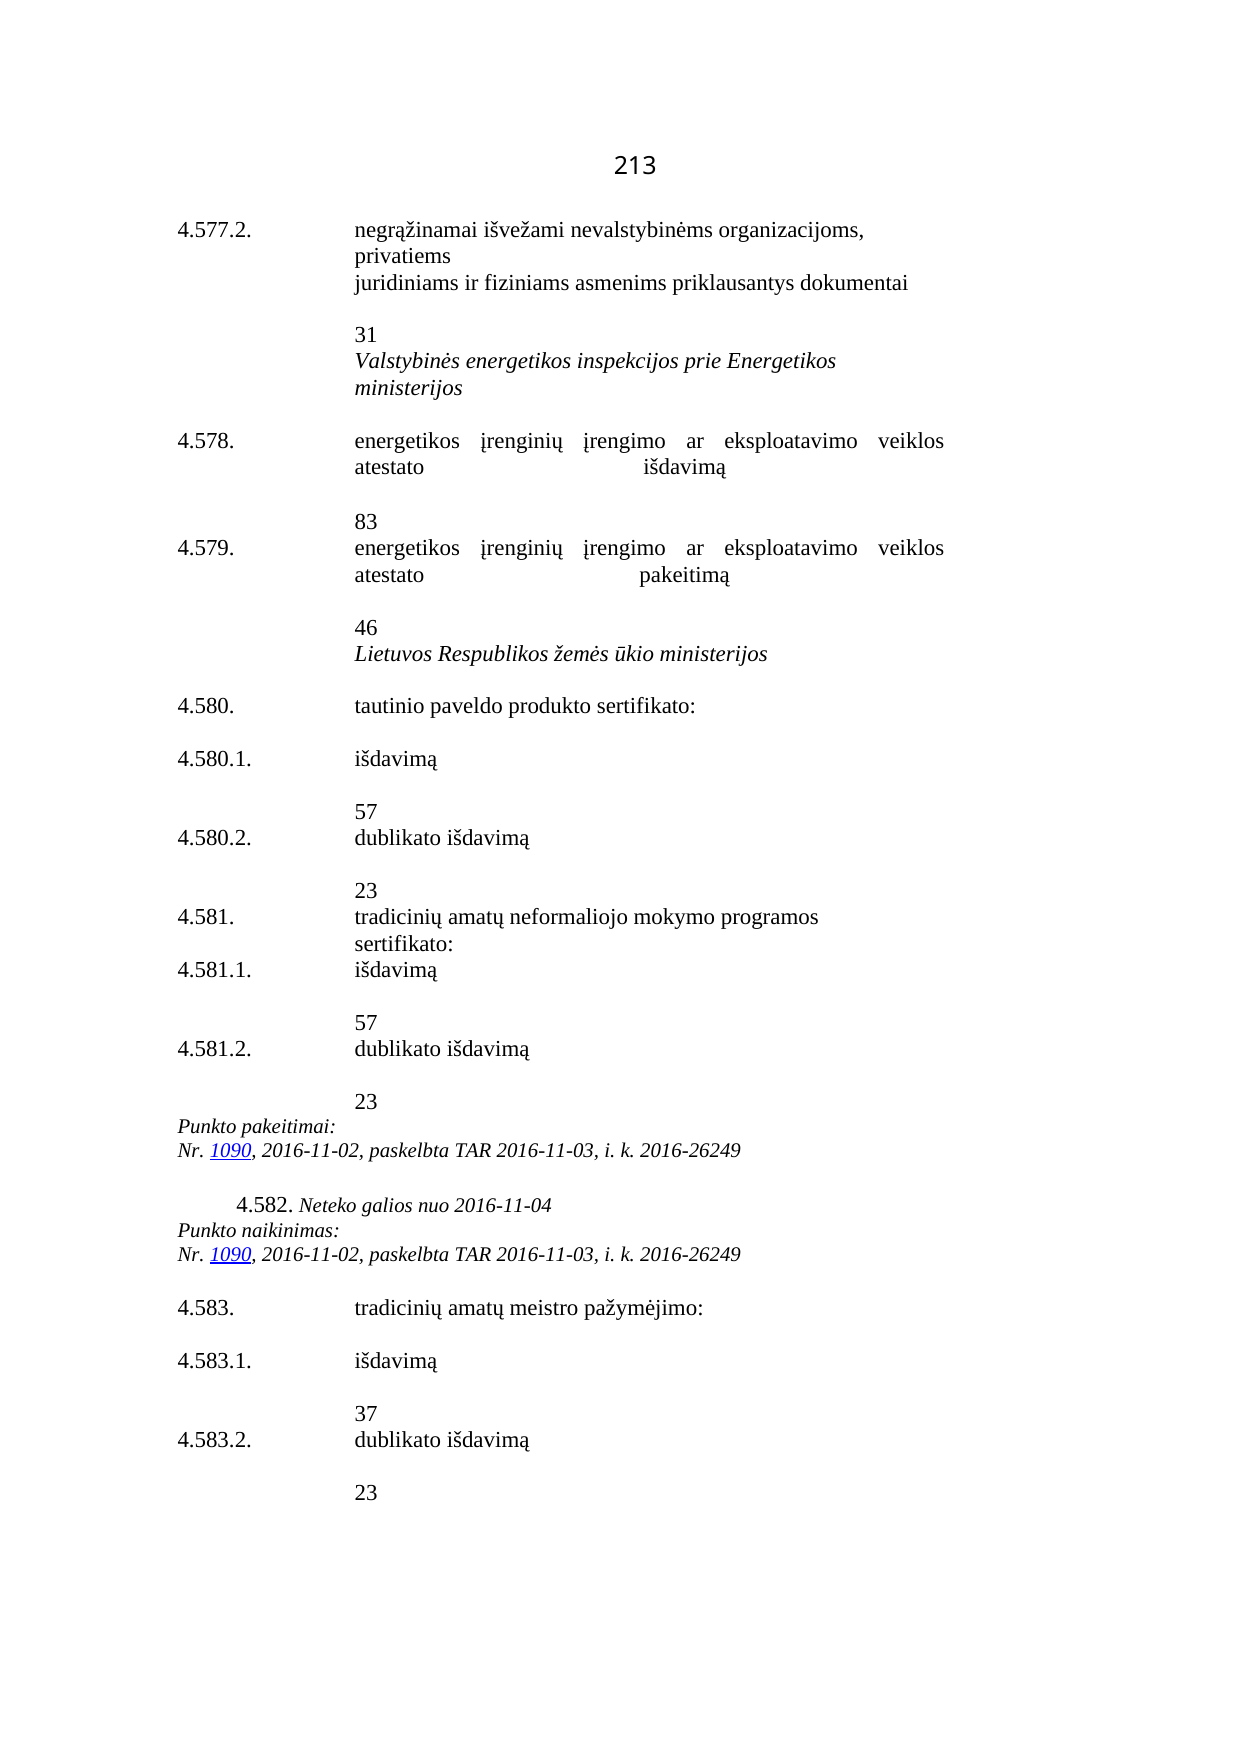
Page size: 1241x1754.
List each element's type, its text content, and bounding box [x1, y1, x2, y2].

text 4.580.2. dublikato išdavimą 23 [177, 824, 945, 903]
text 4.583.1. išdavimą 37 [177, 1347, 945, 1426]
text 4.579. energetikos įrenginių įrengimo ar eksploatavimo veiklos atestato pakeitimą 46 [177, 534, 945, 640]
text 4.582. Neteko galios nuo 2016-11-04 [177, 1191, 1093, 1217]
text Valstybinės energetikos inspekcijos prie Energetikos ministerijos [354, 348, 945, 427]
text 4.581.2. dublikato išdavimą 23 [177, 1035, 945, 1114]
text 4.578. energetikos įrenginių įrengimo ar eksploatavimo veiklos atestato išdavimą 83 [177, 427, 945, 534]
text Nr. 1090, 2016-11-02, paskelbta TAR 2016-11-03, i. k. 2016-26249 [177, 1242, 1093, 1266]
text Nr. 1090, 2016-11-02, paskelbta TAR 2016-11-03, i. k. 2016-26249 [177, 1138, 1093, 1162]
text 4.583. tradicinių amatų meistro pažymėjimo: [177, 1294, 945, 1347]
text 4.580. tautinio paveldo produkto sertifikato: [177, 693, 945, 745]
text juridiniams ir fiziniams asmenims priklausantys dokumentai 31 [354, 268, 945, 348]
text 4.581. tradicinių amatų neformaliojo mokymo programos [177, 903, 945, 930]
text 4.577.2. negrąžinamai išvežami nevalstybinėms organizacijoms, privatiems [177, 216, 945, 268]
text 4.583.2. dublikato išdavimą 23 [177, 1426, 945, 1505]
text 4.581.1. išdavimą 57 [177, 956, 945, 1035]
text Lietuvos Respublikos žemės ūkio ministerijos [354, 640, 945, 693]
text 4.580.1. išdavimą 57 [177, 745, 945, 824]
text Punkto naikinimas: [177, 1217, 1093, 1242]
text Punkto pakeitimai: [177, 1114, 1093, 1138]
text sertifikato: [354, 930, 945, 956]
